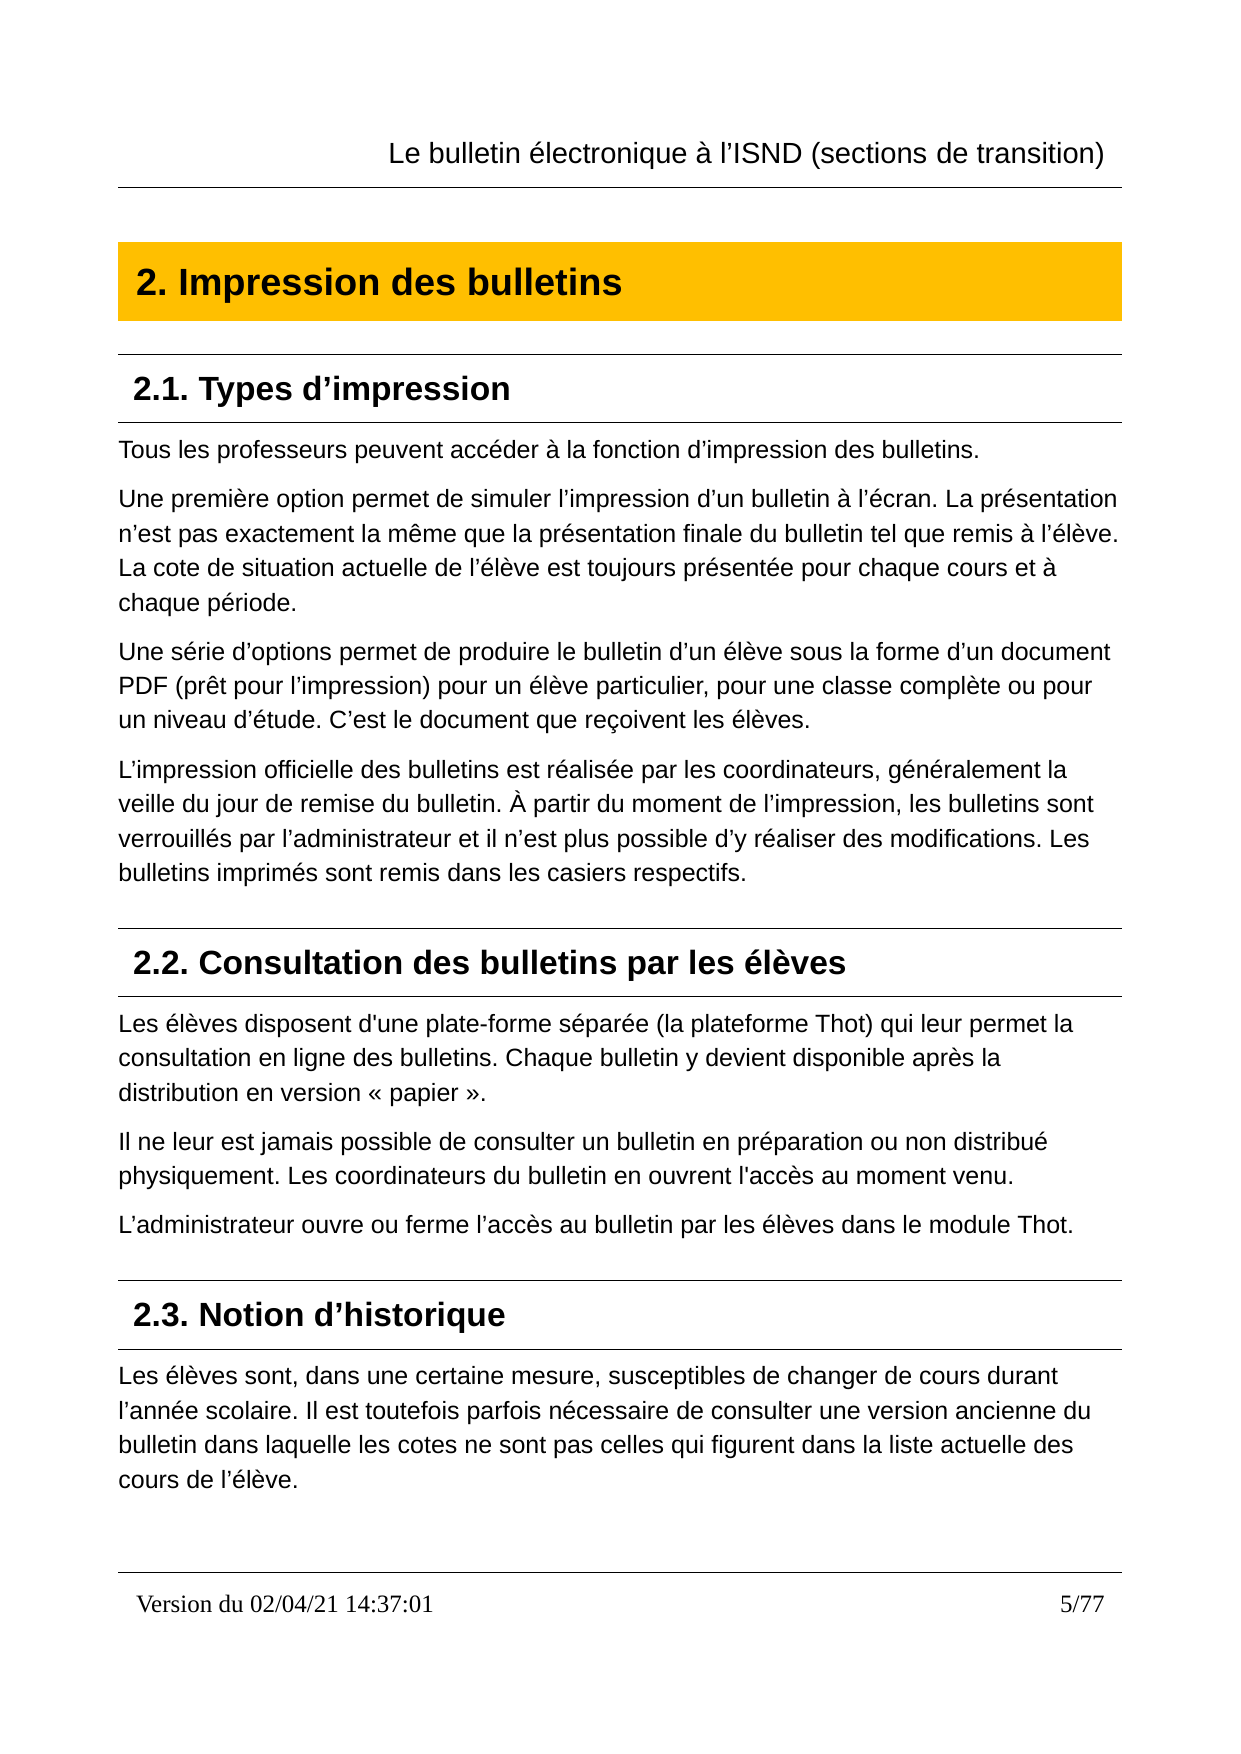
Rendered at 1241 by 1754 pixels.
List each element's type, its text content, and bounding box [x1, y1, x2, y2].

subtitle Consultation des bulletins par les élèves [118, 929, 1122, 996]
subtitle Notion d’historique [118, 1281, 1122, 1349]
text Les élèves sont, dans une certaine mesure, susceptibles de changer de cours durant l’année scolaire. Il est toutefois parfois nécessaire de consulter une version ancienne du bulletin dans laquelle les cotes ne sont pas celles qui figurent dans la liste actuelle des cours de l’élève. [118, 1361, 1122, 1493]
text Une première option permet de simuler l’impression d’un bulletin à l’écran. La présentation n’est pas exactement la même que la présentation finale du bulletin tel que remis à l’élève. La cote de situation actuelle de l’élève est toujours présentée pour chaque cours et à chaque période. [118, 484, 1122, 616]
text Une série d’options permet de produire le bulletin d’un élève sous la forme d’un document PDF (prêt pour l’impression) pour un élève particulier, pour une classe complète ou pour un niveau d’étude. C’est le document que reçoivent les élèves. [118, 637, 1122, 734]
text L’impression officielle des bulletins est réalisée par les coordinateurs, généralement la veille du jour de remise du bulletin. À partir du moment de l’impression, les bulletins sont verrouillés par l’administrateur et il n’est plus possible d’y réaliser des modifications. Les bulletins imprimés sont remis dans les casiers respectifs. [118, 754, 1122, 887]
text Il ne leur est jamais possible de consulter un bulletin en préparation ou non distribué physiquement. Les coordinateurs du bulletin en ouvrent l'accès au moment venu. [118, 1127, 1122, 1190]
text Tous les professeurs peuvent accéder à la fonction d’impression des bulletins. [118, 435, 1122, 464]
subtitle Types d’impression [118, 355, 1122, 422]
subtitle Impression des bulletins [118, 242, 1122, 321]
text Les élèves disposent d'une plate-forme séparée (la plateforme Thot) qui leur permet la consultation en ligne des bulletins. Chaque bulletin y devient disponible après la distribution en version « papier ». [118, 1009, 1122, 1107]
text L’administrateur ouvre ou ferme l’accès au bulletin par les élèves dans le module Thot. [118, 1210, 1122, 1239]
